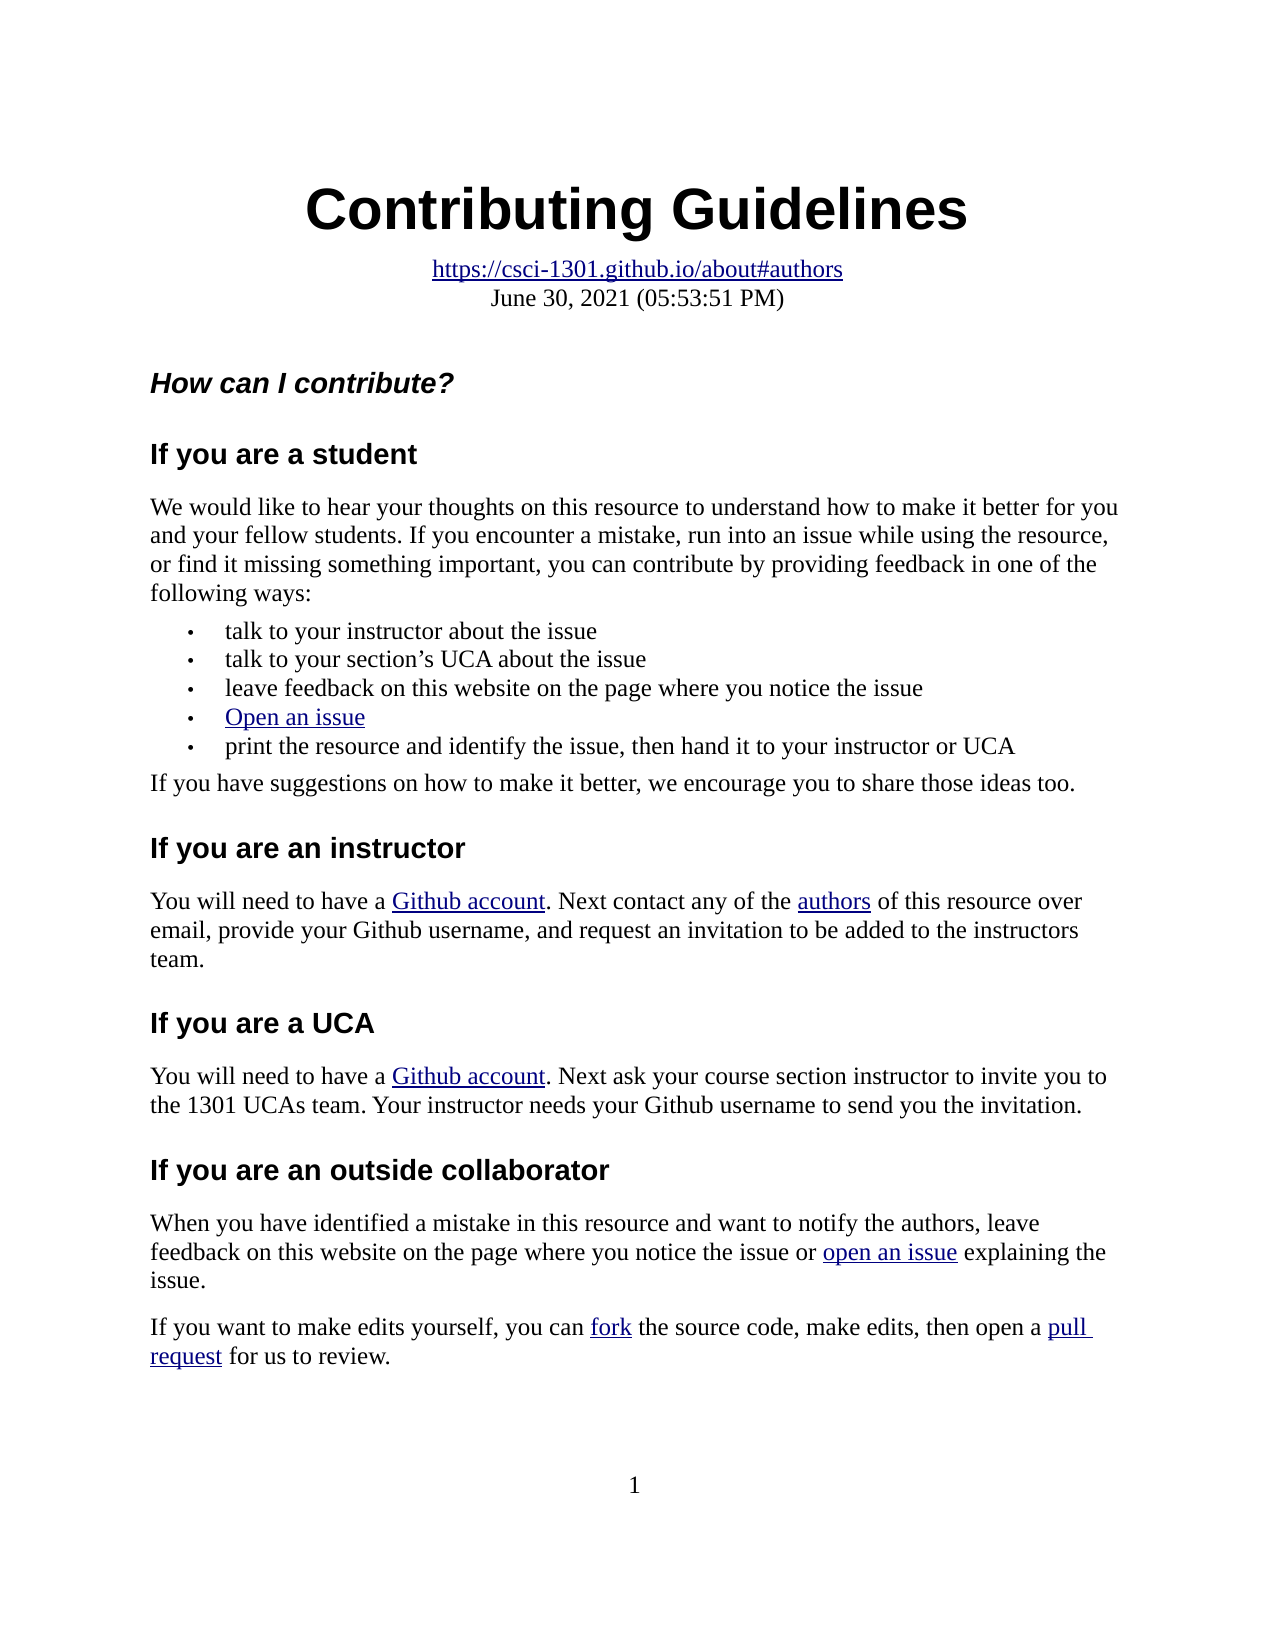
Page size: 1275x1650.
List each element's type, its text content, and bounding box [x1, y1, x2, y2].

text When you have identified a mistake in this resource and want to notify the authors, leave feedback on this website on the page where you notice the issue or open an issue explaining the issue. [150, 1208, 1125, 1294]
title Contributing Guidelines [150, 175, 1125, 242]
text You will need to have a Github account. Next contact any of the authors of this resource over email, provide your Github username, and request an invitation to be added to the instructors team. [150, 886, 1125, 972]
text June 30, 2021 (05:53:51 PM) [150, 283, 1125, 312]
list talk to your section’s UCA about the issue [187, 644, 1125, 673]
list talk to your instructor about the issue [187, 616, 1125, 644]
subtitle If you are a student [150, 437, 1125, 470]
text https://csci-1301.github.io/about#authors [150, 254, 1125, 283]
text If you have suggestions on how to make it better, we encourage you to share those ideas too. [150, 768, 1125, 797]
list leave feedback on this website on the page where you notice the issue [187, 673, 1125, 702]
subtitle How can I contribute? [150, 366, 1125, 399]
list Open an issue [187, 702, 1125, 731]
list print the resource and identify the issue, then hand it to your instructor or UCA [187, 731, 1125, 759]
subtitle If you are an instructor [150, 831, 1125, 865]
subtitle If you are a UCA [150, 1006, 1125, 1040]
text We would like to hear your thoughts on this resource to understand how to make it better for you and your fellow students. If you encounter a mistake, run into an issue while using the resource, or find it missing something important, you can contribute by providing feedback in one of the following ways: [150, 492, 1125, 607]
subtitle If you are an outside collaborator [150, 1153, 1125, 1186]
text You will need to have a Github account. Next ask your course section instructor to invite you to the 1301 UCAs team. Your instructor needs your Github username to send you the invitation. [150, 1061, 1125, 1119]
text If you want to make edits yourself, you can fork the source code, make edits, then open a pull request for us to review. [150, 1312, 1125, 1369]
